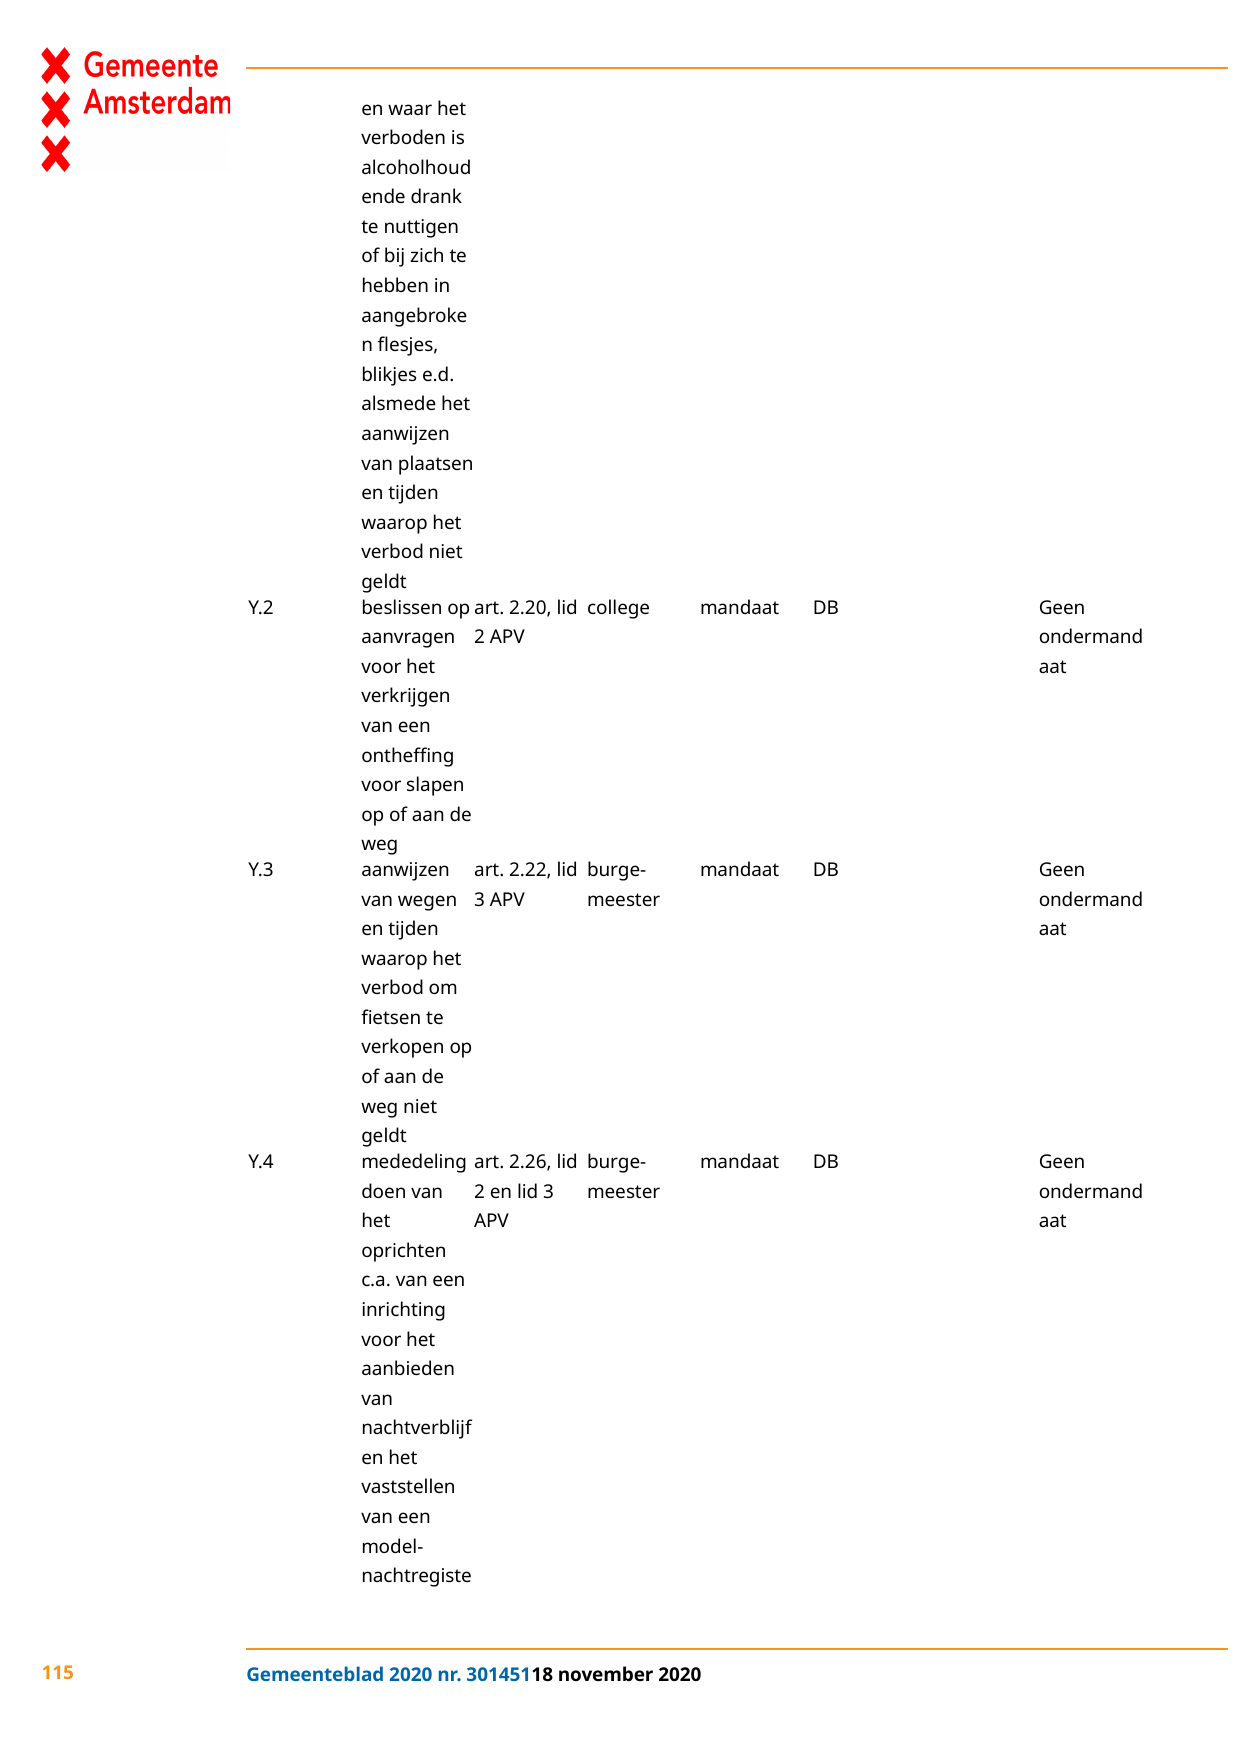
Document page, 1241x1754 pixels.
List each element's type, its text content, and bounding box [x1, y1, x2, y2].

table_cell [926, 1148, 1038, 1588]
table_cell Y.3 [248, 856, 361, 1148]
table_cell DB [813, 1148, 926, 1588]
table_cell [926, 594, 1038, 856]
table_cell [587, 95, 700, 594]
table_cell [248, 95, 361, 594]
table_cell art. 2.26, lid 2 en lid 3 APV [474, 1148, 587, 1588]
picture [41, 47, 231, 172]
table_cell [813, 95, 926, 594]
table_cell Geen ondermandaat [1039, 1148, 1152, 1588]
table_cell Geen ondermandaat [1039, 856, 1152, 1148]
table_cell Y.4 [248, 1148, 361, 1588]
table_cell mandaat [700, 594, 813, 856]
table_cell Geen ondermandaat [1039, 594, 1152, 856]
table_cell DB [813, 594, 926, 856]
table_cell mededeling doen van het oprichten c.a. van een inrichting voor het aanbieden van nachtverblijf en het vaststellen van een model-nachtregiste [361, 1148, 474, 1588]
table_cell [474, 95, 587, 594]
table_cell en waar het verboden is alcoholhoudende drank te nuttigen of bij zich te hebben in aangebroken flesjes, blikjes e.d. alsmede het aanwijzen van plaatsen en tijden waarop het verbod niet geldt [361, 95, 474, 594]
table_cell college [587, 594, 700, 856]
table_cell beslissen op aanvragen voor het verkrijgen van een ontheffing voor slapen op of aan de weg [361, 594, 474, 856]
table_cell mandaat [700, 856, 813, 1148]
table_cell art. 2.20, lid 2 APV [474, 594, 587, 856]
table_cell art. 2.22, lid 3 APV [474, 856, 587, 1148]
table_cell [1039, 95, 1152, 594]
table_cell Y.2 [248, 594, 361, 856]
table_cell DB [813, 856, 926, 1148]
table_cell aanwijzen van wegen en tijden waarop het verbod om fietsen te verkopen op of aan de weg niet geldt [361, 856, 474, 1148]
table_cell [926, 856, 1038, 1148]
table_cell [700, 95, 813, 594]
table_cell [926, 95, 1038, 594]
table_cell burge-meester [587, 856, 700, 1148]
table_cell burge-meester [587, 1148, 700, 1588]
table_cell mandaat [700, 1148, 813, 1588]
